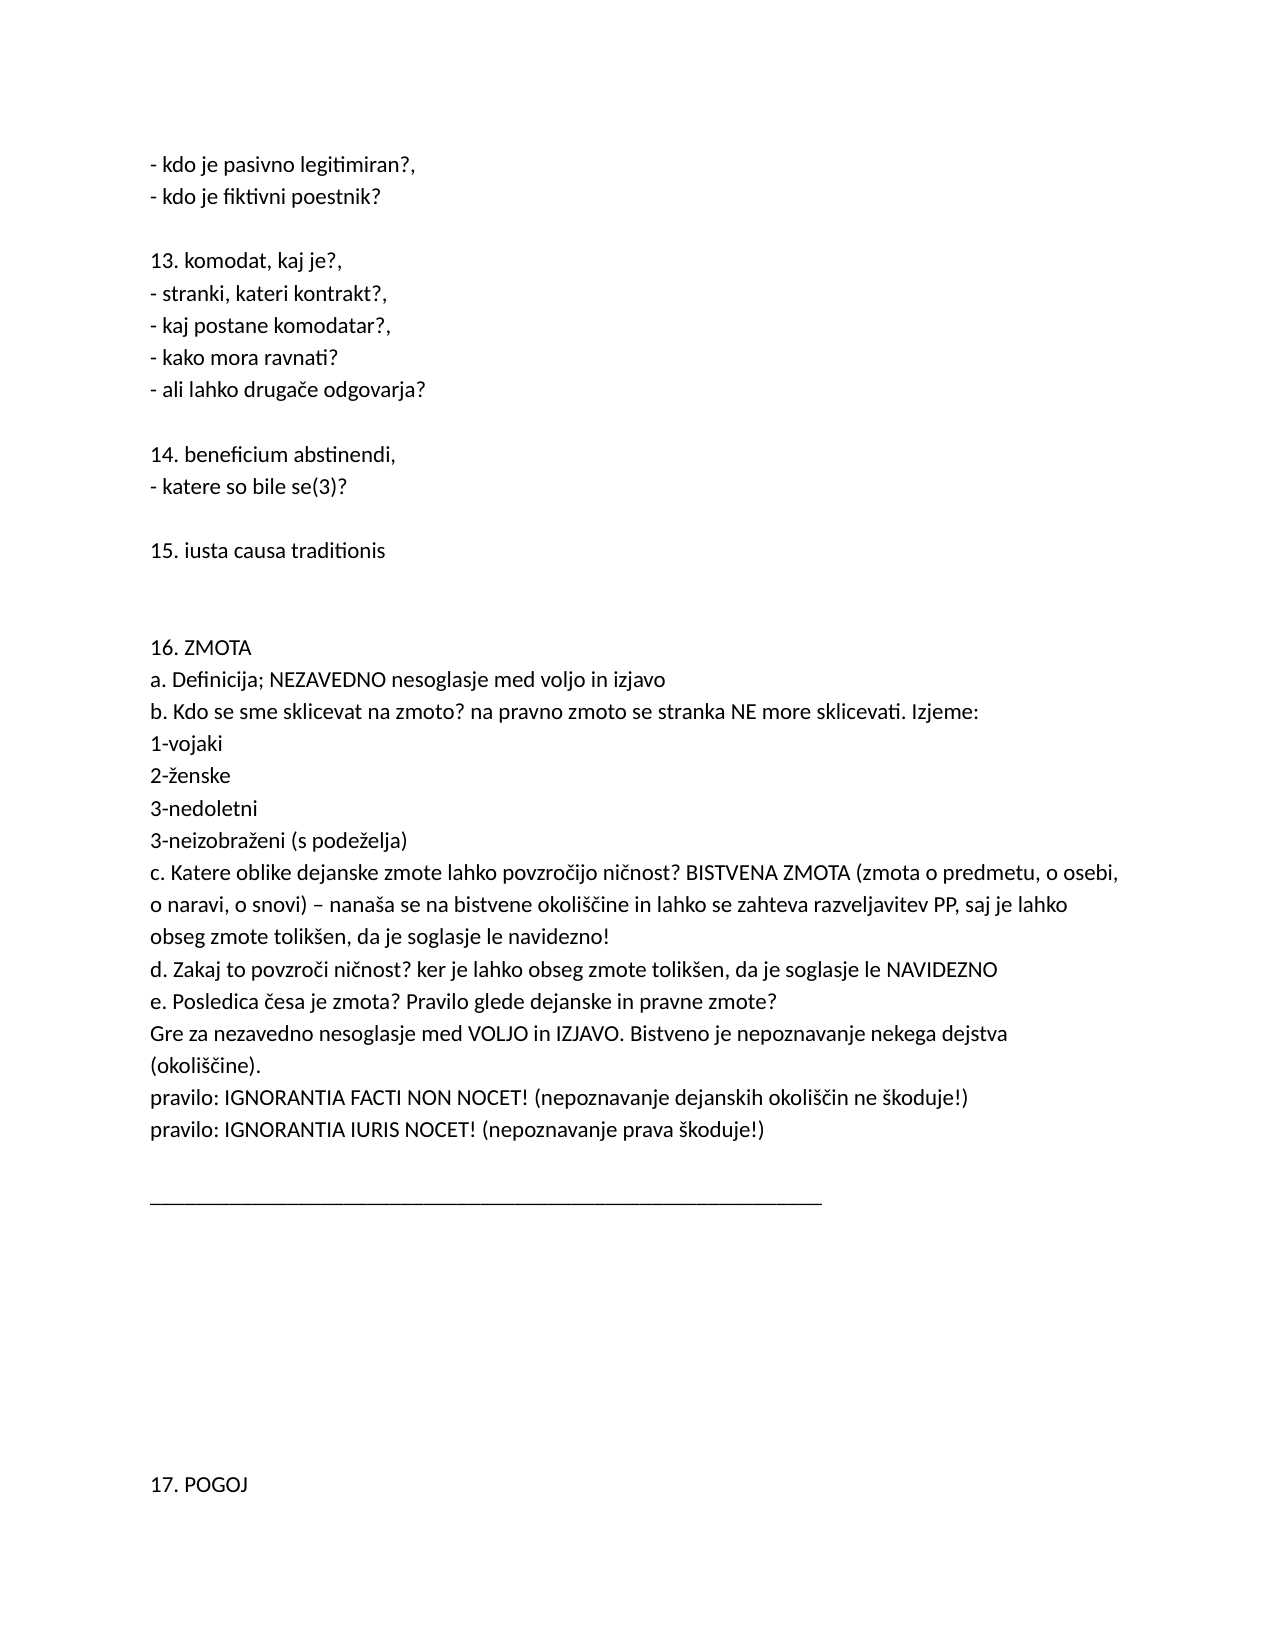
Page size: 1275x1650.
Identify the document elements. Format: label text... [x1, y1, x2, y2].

text - kdo je pasivno legitimiran?, - kdo je fiktivni poestnik? 13. komodat, kaj je?, - stranki, kateri kontrakt?, - kaj postane komodatar?, - kako mora ravnati? - ali lahko drugače odgovarja? 14. beneficium abstinendi, - katere so bile se(3)? 15. iusta causa traditionis 16. ZMOTA a. Definicija; NEZAVEDNO nesoglasje med voljo in izjavo b. Kdo se sme sklicevat na zmoto? na pravno zmoto se stranka NE more sklicevati. Izjeme: 1-vojaki 2-ženske 3-nedoletni 3-neizobraženi (s podeželja) c. Katere oblike dejanske zmote lahko povzročijo ničnost? BISTVENA ZMOTA (zmota o predmetu, o osebi, o naravi, o snovi) – nanaša se na bistvene okoliščine in lahko se zahteva razveljavitev PP, saj je lahko obseg zmote tolikšen, da je soglasje le navidezno! d. Zakaj to povzroči ničnost? ker je lahko obseg zmote tolikšen, da je soglasje le NAVIDEZNO e. Posledica česa je zmota? Pravilo glede dejanske in pravne zmote? Gre za nezavedno nesoglasje med VOLJO in IZJAVO. Bistveno je nepoznavanje nekega dejstva (okoliščine). pravilo: IGNORANTIA FACTI NON NOCET! (nepoznavanje dejanskih okoliščin ne škoduje!) pravilo: IGNORANTIA IURIS NOCET! (nepoznavanje prava škoduje!) ___________________________________________________________ 17. POGOJ [150, 150, 1125, 1498]
